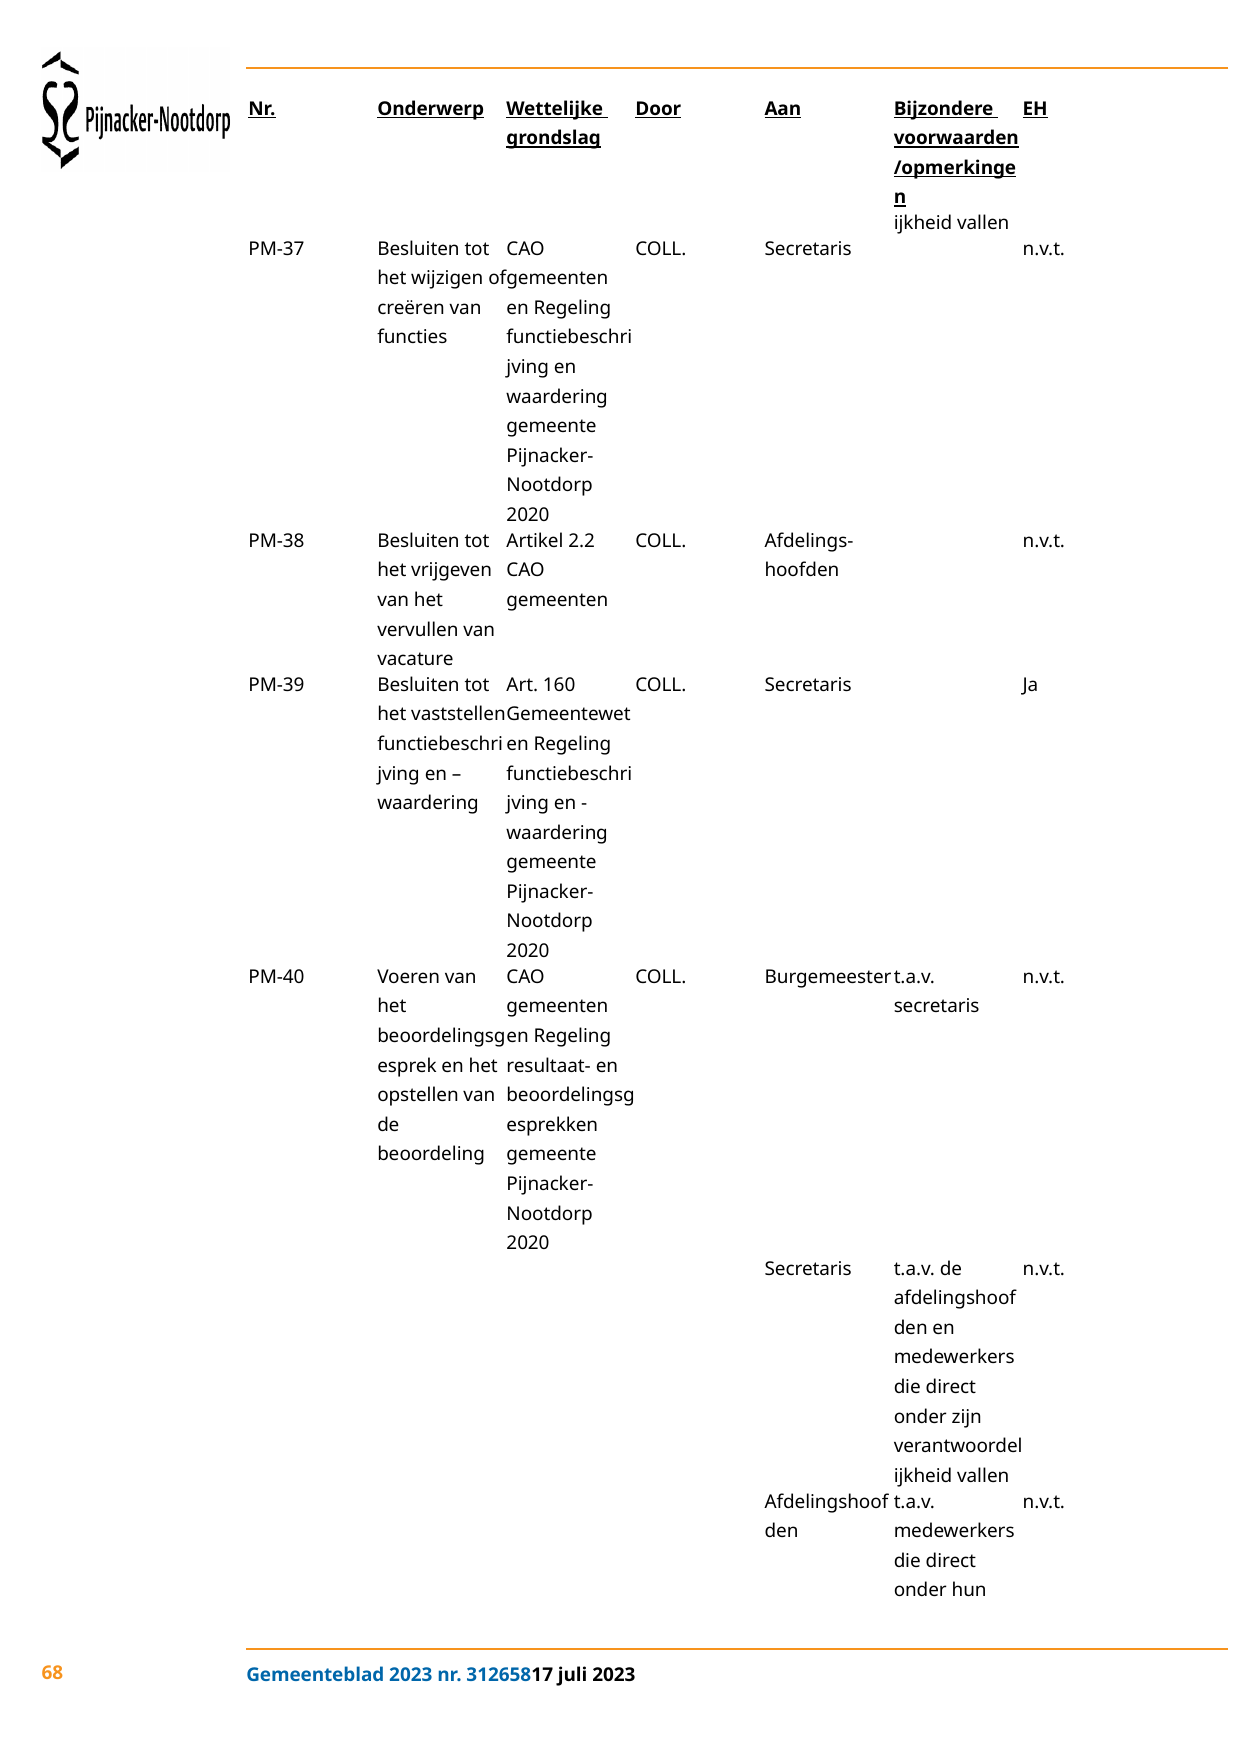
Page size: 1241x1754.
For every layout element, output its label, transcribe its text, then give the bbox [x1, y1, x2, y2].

table_header EH [1023, 95, 1152, 209]
table_cell t.a.v. medewerkers die direct onder hun [894, 1488, 1022, 1602]
table_cell n.v.t. [1023, 963, 1152, 1255]
table_header Nr. [248, 95, 377, 209]
table_cell n.v.t. [1023, 1488, 1152, 1602]
table_cell Secretaris [764, 235, 893, 527]
table_cell Voeren van het beoordelingsgesprek en het opstellen van de beoordeling [377, 963, 506, 1255]
table_cell Afdelingshoofden [764, 1488, 893, 1602]
table_cell COLL. [635, 235, 764, 527]
table_cell [506, 1255, 635, 1488]
table_cell Art. 160 Gemeentewet en Regeling functiebeschrijving en -waardering gemeente Pijnacker-Nootdorp 2020 [506, 671, 635, 963]
table_cell n.v.t. [1023, 527, 1152, 671]
table_cell [506, 1488, 635, 1602]
table_cell Afdelings- hoofden [764, 527, 893, 671]
table_cell t.a.v. secretaris [894, 963, 1022, 1255]
table_cell CAO gemeenten en Regeling resultaat- en beoordelingsgesprekken gemeente Pijnacker-Nootdorp 2020 [506, 963, 635, 1255]
table_cell COLL. [635, 527, 764, 671]
table_header Aan [764, 95, 893, 209]
table_cell [248, 1255, 377, 1488]
table_cell Secretaris [764, 1255, 893, 1488]
table_cell [635, 1488, 764, 1602]
table_cell [377, 209, 506, 235]
picture [41, 47, 231, 172]
table_cell Secretaris [764, 671, 893, 963]
table_cell [764, 209, 893, 235]
table_cell [248, 1488, 377, 1602]
table_cell PM-38 [248, 527, 377, 671]
table_cell PM-37 [248, 235, 377, 527]
table_cell [894, 671, 1022, 963]
table_header Door [635, 95, 764, 209]
table_cell [635, 209, 764, 235]
table_cell [377, 1255, 506, 1488]
table_cell ijkheid vallen [894, 209, 1022, 235]
table_cell PM-39 [248, 671, 377, 963]
table_cell t.a.v. de afdelingshoofden en medewerkers die direct onder zijn verantwoordelijkheid vallen [894, 1255, 1022, 1488]
table_cell [894, 527, 1022, 671]
table_cell CAO gemeenten en Regeling functiebeschrijving en waardering gemeente Pijnacker-Nootdorp 2020 [506, 235, 635, 527]
table_cell [377, 1488, 506, 1602]
table_cell [635, 1255, 764, 1488]
table_cell Ja [1023, 671, 1152, 963]
table_cell [894, 235, 1022, 527]
table_cell COLL. [635, 963, 764, 1255]
table_cell Besluiten tot het vrijgeven van het vervullen van vacature [377, 527, 506, 671]
table_cell [506, 209, 635, 235]
table_header Wettelijke grondslag [506, 95, 635, 209]
table_cell Besluiten tot het vaststellen functiebeschrijving en –waardering [377, 671, 506, 963]
table_cell [248, 209, 377, 235]
table_cell PM-40 [248, 963, 377, 1255]
table_cell n.v.t. [1023, 235, 1152, 527]
table_cell n.v.t. [1023, 1255, 1152, 1488]
table_cell Burgemeester [764, 963, 893, 1255]
table_header Bijzondere voorwaarden/opmerkingen [894, 95, 1022, 209]
table_cell [1023, 209, 1152, 235]
table_cell COLL. [635, 671, 764, 963]
table_cell Artikel 2.2 CAO gemeenten [506, 527, 635, 671]
table_header Onderwerp [377, 95, 506, 209]
table_cell Besluiten tot het wijzigen of creëren van functies [377, 235, 506, 527]
